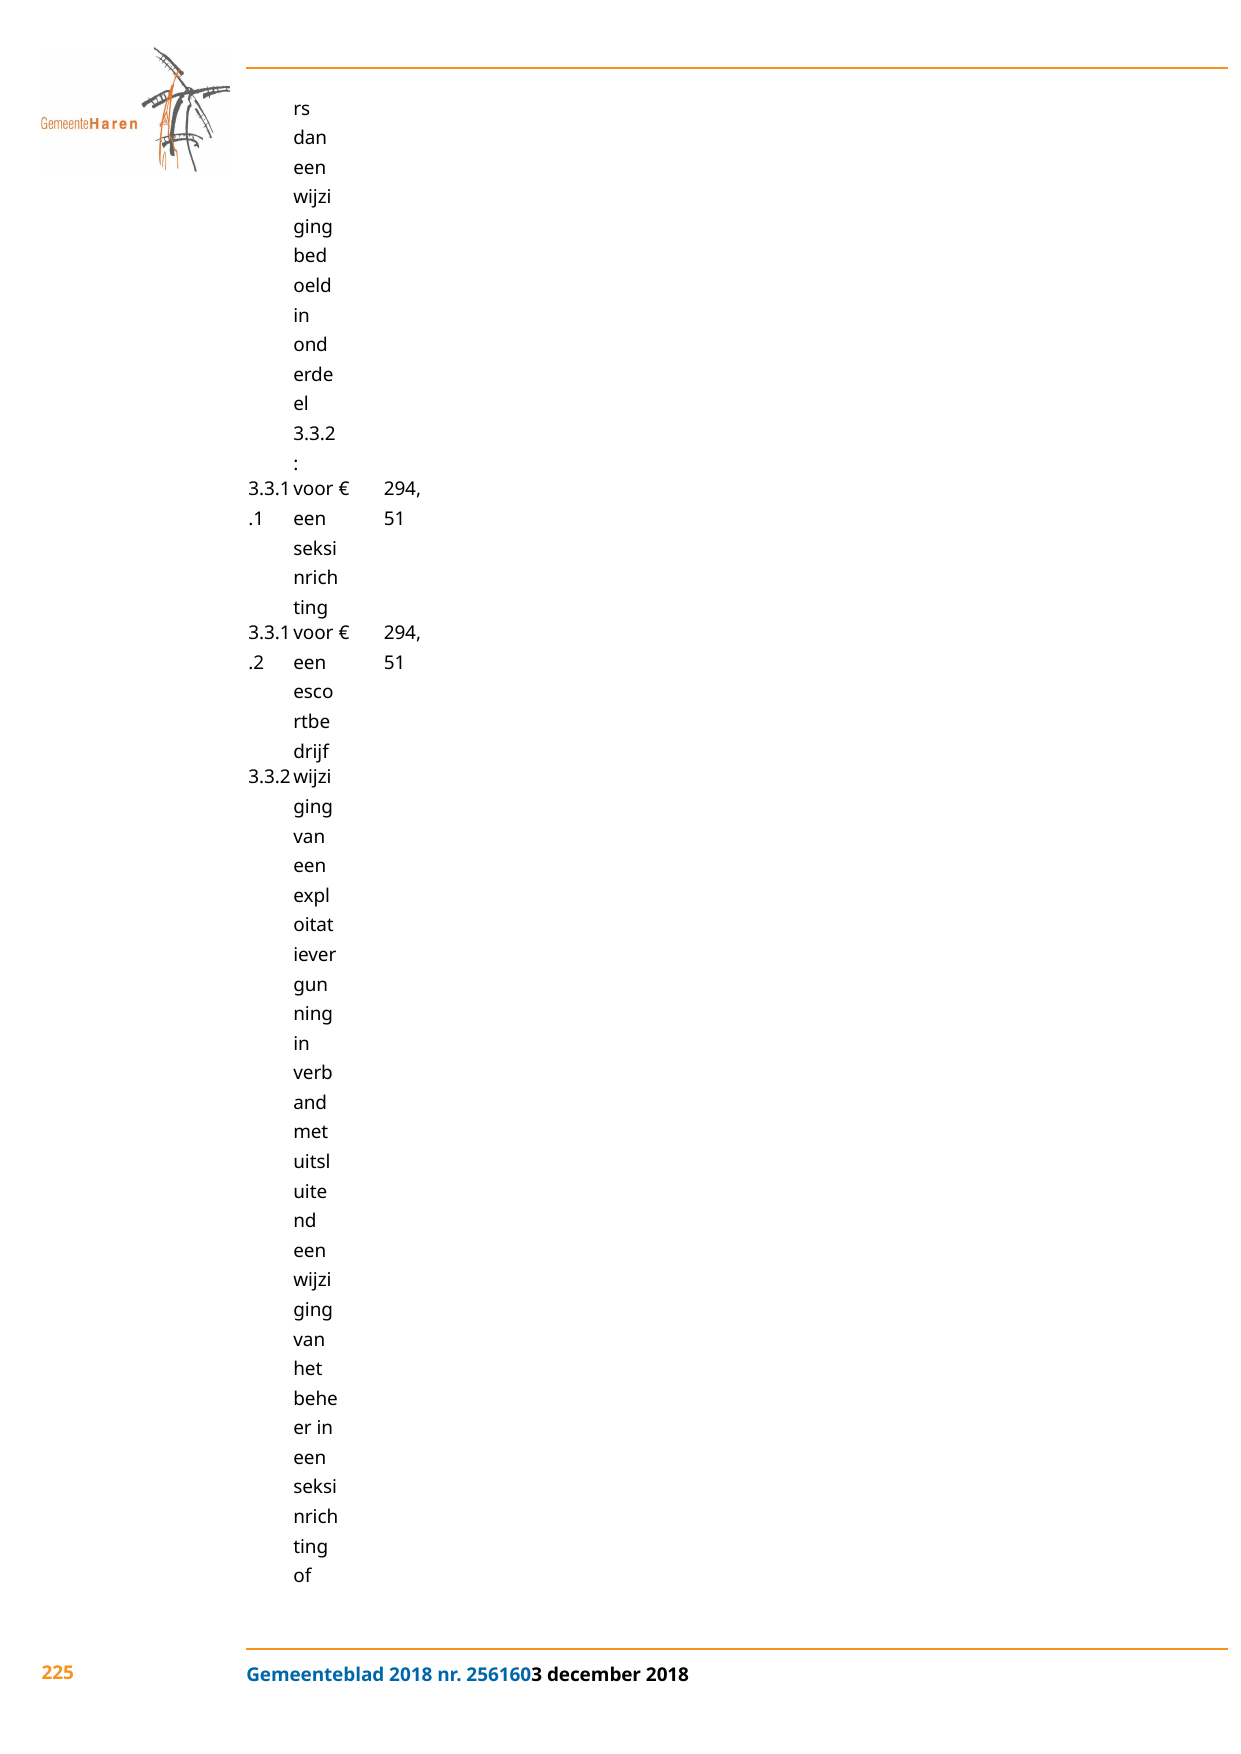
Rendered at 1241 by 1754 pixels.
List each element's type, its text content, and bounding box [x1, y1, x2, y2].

table_cell rs dan een wijziging bedoeld in onderdeel 3.3.2: [293, 95, 338, 476]
table_cell [248, 95, 293, 476]
table_cell [338, 764, 383, 1588]
table_cell 3.3.1.2 [248, 620, 293, 764]
table_cell € [338, 620, 383, 764]
table_cell € [338, 476, 383, 619]
table_cell [384, 764, 429, 1588]
table_cell [384, 95, 429, 476]
table_cell 294,51 [384, 620, 429, 764]
table_cell 3.3.2 [248, 764, 293, 1588]
picture [41, 47, 231, 172]
table_cell wijziging van een exploitatievergunning in verband met uitsluitend een wijziging van het beheer in een seksinrichting of [293, 764, 338, 1588]
table_cell 294,51 [384, 476, 429, 619]
table_cell voor een escortbedrijf [293, 620, 338, 764]
table_cell [338, 95, 383, 476]
table_cell voor een seksinrichting [293, 476, 338, 619]
table_cell 3.3.1.1 [248, 476, 293, 619]
